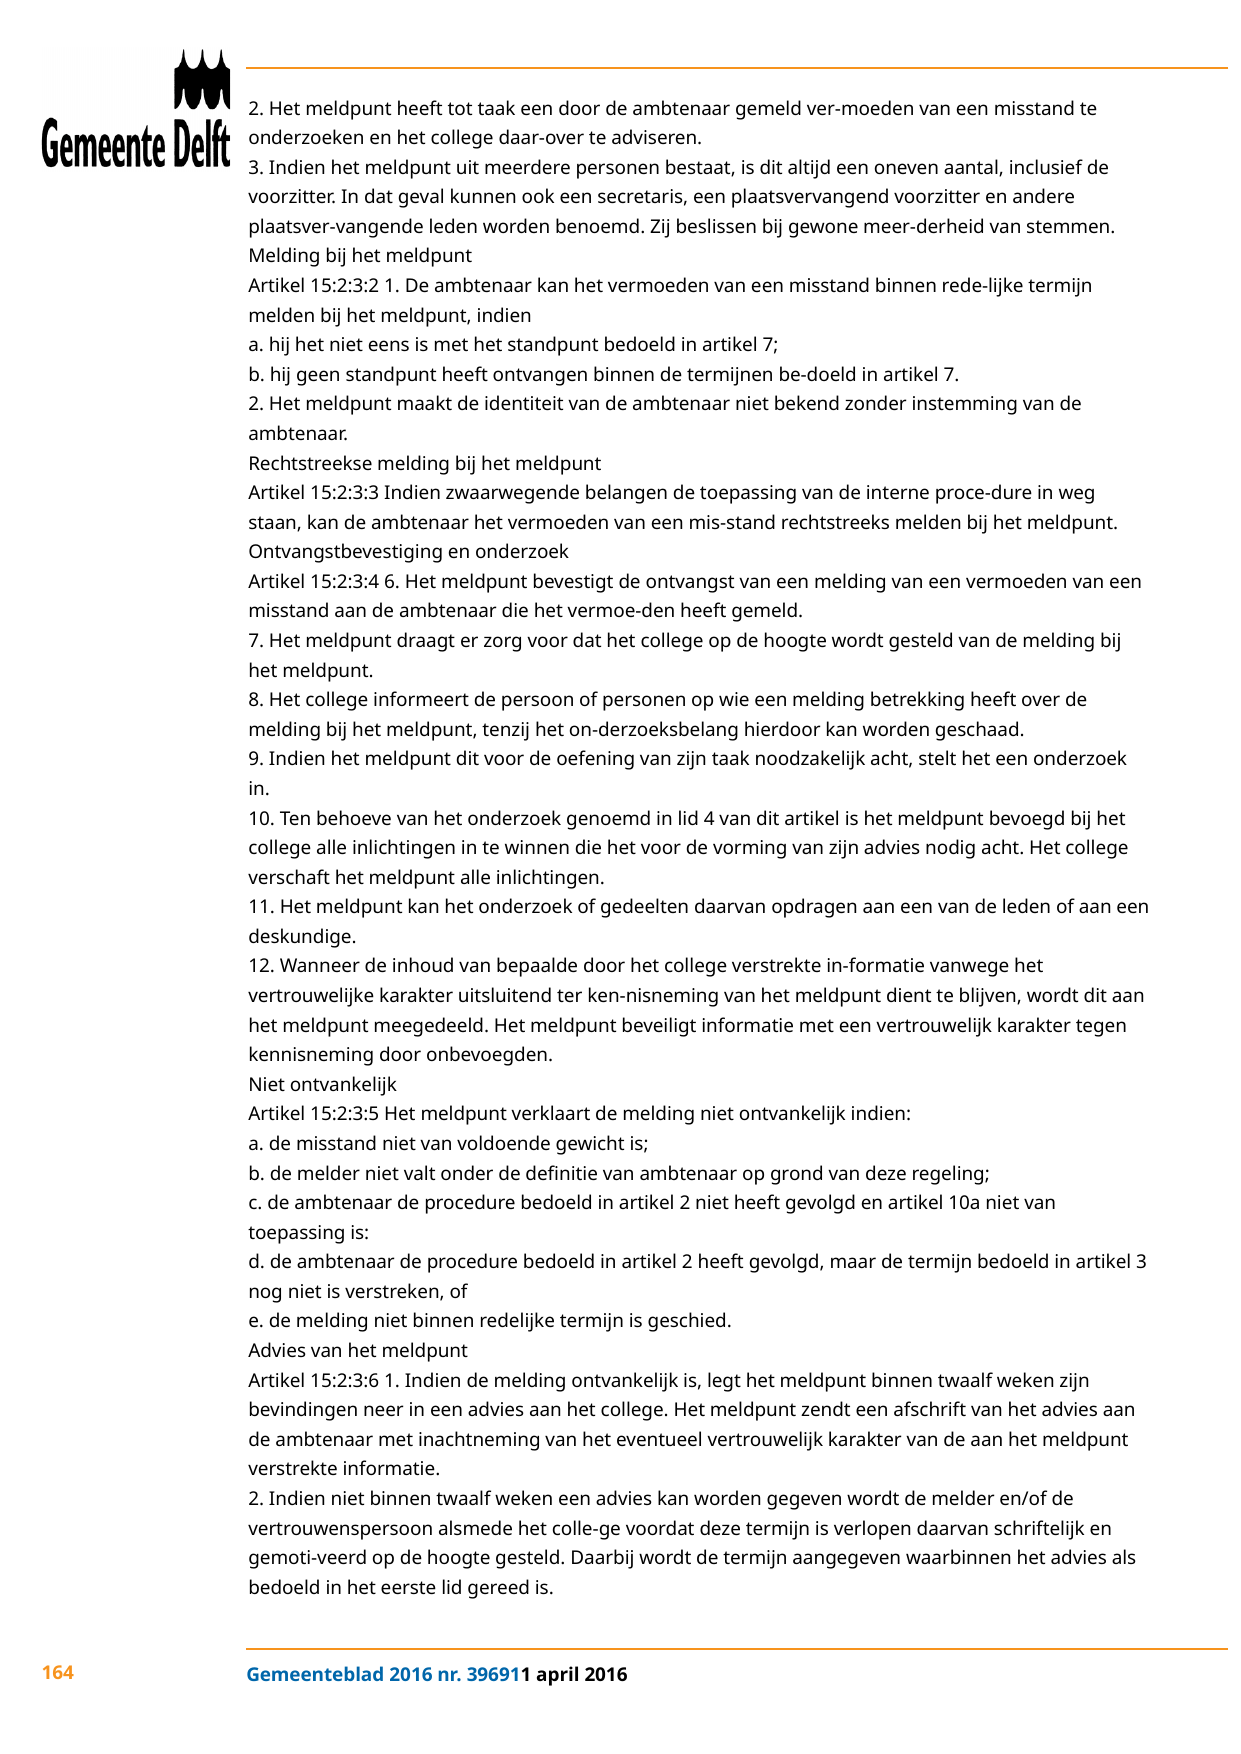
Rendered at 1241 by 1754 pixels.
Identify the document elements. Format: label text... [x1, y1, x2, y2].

text b. de melder niet valt onder de definitie van ambtenaar op grond van deze regeling; [248, 1160, 1152, 1186]
text e. de melding niet binnen redelijke termijn is geschied. [248, 1308, 1152, 1333]
text 8. Het college informeert de persoon of personen op wie een melding betrekking heeft over de melding bij het meldpunt, tenzij het on-derzoeksbelang hierdoor kan worden geschaad. [248, 686, 1152, 742]
text 9. Indien het meldpunt dit voor de oefening van zijn taak noodzakelijk acht, stelt het een onderzoek in. [248, 746, 1152, 801]
text Niet ontvankelijk [248, 1071, 1152, 1097]
text 11. Het meldpunt kan het onderzoek of gedeelten daarvan opdragen aan een van de leden of aan een deskundige. [248, 893, 1152, 949]
text Ontvangstbevestiging en onderzoek [248, 538, 1152, 564]
text Artikel 15:2:3:2 1. De ambtenaar kan het vermoeden van een misstand binnen rede-lijke termijn melden bij het meldpunt, indien [248, 272, 1152, 328]
text a. de misstand niet van voldoende gewicht is; [248, 1130, 1152, 1156]
text 2. Indien niet binnen twaalf weken een advies kan worden gegeven wordt de melder en/of de vertrouwenspersoon alsmede het colle-ge voordat deze termijn is verlopen daarvan schriftelijk en gemoti-veerd op de hoogte gesteld. Daarbij wordt de termijn aangegeven waarbinnen het advies als bedoeld in het eerste lid gereed is. [248, 1485, 1152, 1600]
picture [41, 47, 231, 172]
text 12. Wanneer de inhoud van bepaalde door het college verstrekte in-formatie vanwege het vertrouwelijke karakter uitsluitend ter ken-nisneming van het meldpunt dient te blijven, wordt dit aan het meldpunt meegedeeld. Het meldpunt beveiligt informatie met een vertrouwelijk karakter tegen kennisneming door onbevoegden. [248, 953, 1152, 1067]
text Artikel 15:2:3:4 6. Het meldpunt bevestigt de ontvangst van een melding van een vermoeden van een misstand aan de ambtenaar die het vermoe-den heeft gemeld. [248, 568, 1152, 623]
text 2. Het meldpunt maakt de identiteit van de ambtenaar niet bekend zonder instemming van de ambtenaar. [248, 391, 1152, 446]
text b. hij geen standpunt heeft ontvangen binnen de termijnen be-doeld in artikel 7. [248, 361, 1152, 387]
text Artikel 15:2:3:6 1. Indien de melding ontvankelijk is, legt het meldpunt binnen twaalf weken zijn bevindingen neer in een advies aan het college. Het meldpunt zendt een afschrift van het advies aan de ambtenaar met inachtneming van het eventueel vertrouwelijk karakter van de aan het meldpunt verstrekte informatie. [248, 1367, 1152, 1481]
text Melding bij het meldpunt [248, 243, 1152, 268]
text c. de ambtenaar de procedure bedoeld in artikel 2 niet heeft gevolgd en artikel 10a niet van toepassing is: [248, 1189, 1152, 1245]
text a. hij het niet eens is met het standpunt bedoeld in artikel 7; [248, 331, 1152, 357]
text Artikel 15:2:3:5 Het meldpunt verklaart de melding niet ontvankelijk indien: [248, 1101, 1152, 1126]
text Rechtstreekse melding bij het meldpunt [248, 450, 1152, 476]
text Artikel 15:2:3:3 Indien zwaarwegende belangen de toepassing van de interne proce-dure in weg staan, kan de ambtenaar het vermoeden van een mis-stand rechtstreeks melden bij het meldpunt. [248, 479, 1152, 535]
text 2. Het meldpunt heeft tot taak een door de ambtenaar gemeld ver-moeden van een misstand te onderzoeken en het college daar-over te adviseren. [248, 95, 1152, 150]
text Advies van het meldpunt [248, 1337, 1152, 1363]
text 3. Indien het meldpunt uit meerdere personen bestaat, is dit altijd een oneven aantal, inclusief de voorzitter. In dat geval kunnen ook een secretaris, een plaatsvervangend voorzitter en andere plaatsver-vangende leden worden benoemd. Zij beslissen bij gewone meer-derheid van stemmen. [248, 154, 1152, 239]
text 10. Ten behoeve van het onderzoek genoemd in lid 4 van dit artikel is het meldpunt bevoegd bij het college alle inlichtingen in te winnen die het voor de vorming van zijn advies nodig acht. Het college verschaft het meldpunt alle inlichtingen. [248, 805, 1152, 890]
text d. de ambtenaar de procedure bedoeld in artikel 2 heeft gevolgd, maar de termijn bedoeld in artikel 3 nog niet is verstreken, of [248, 1248, 1152, 1304]
text 7. Het meldpunt draagt er zorg voor dat het college op de hoogte wordt gesteld van de melding bij het meldpunt. [248, 627, 1152, 683]
